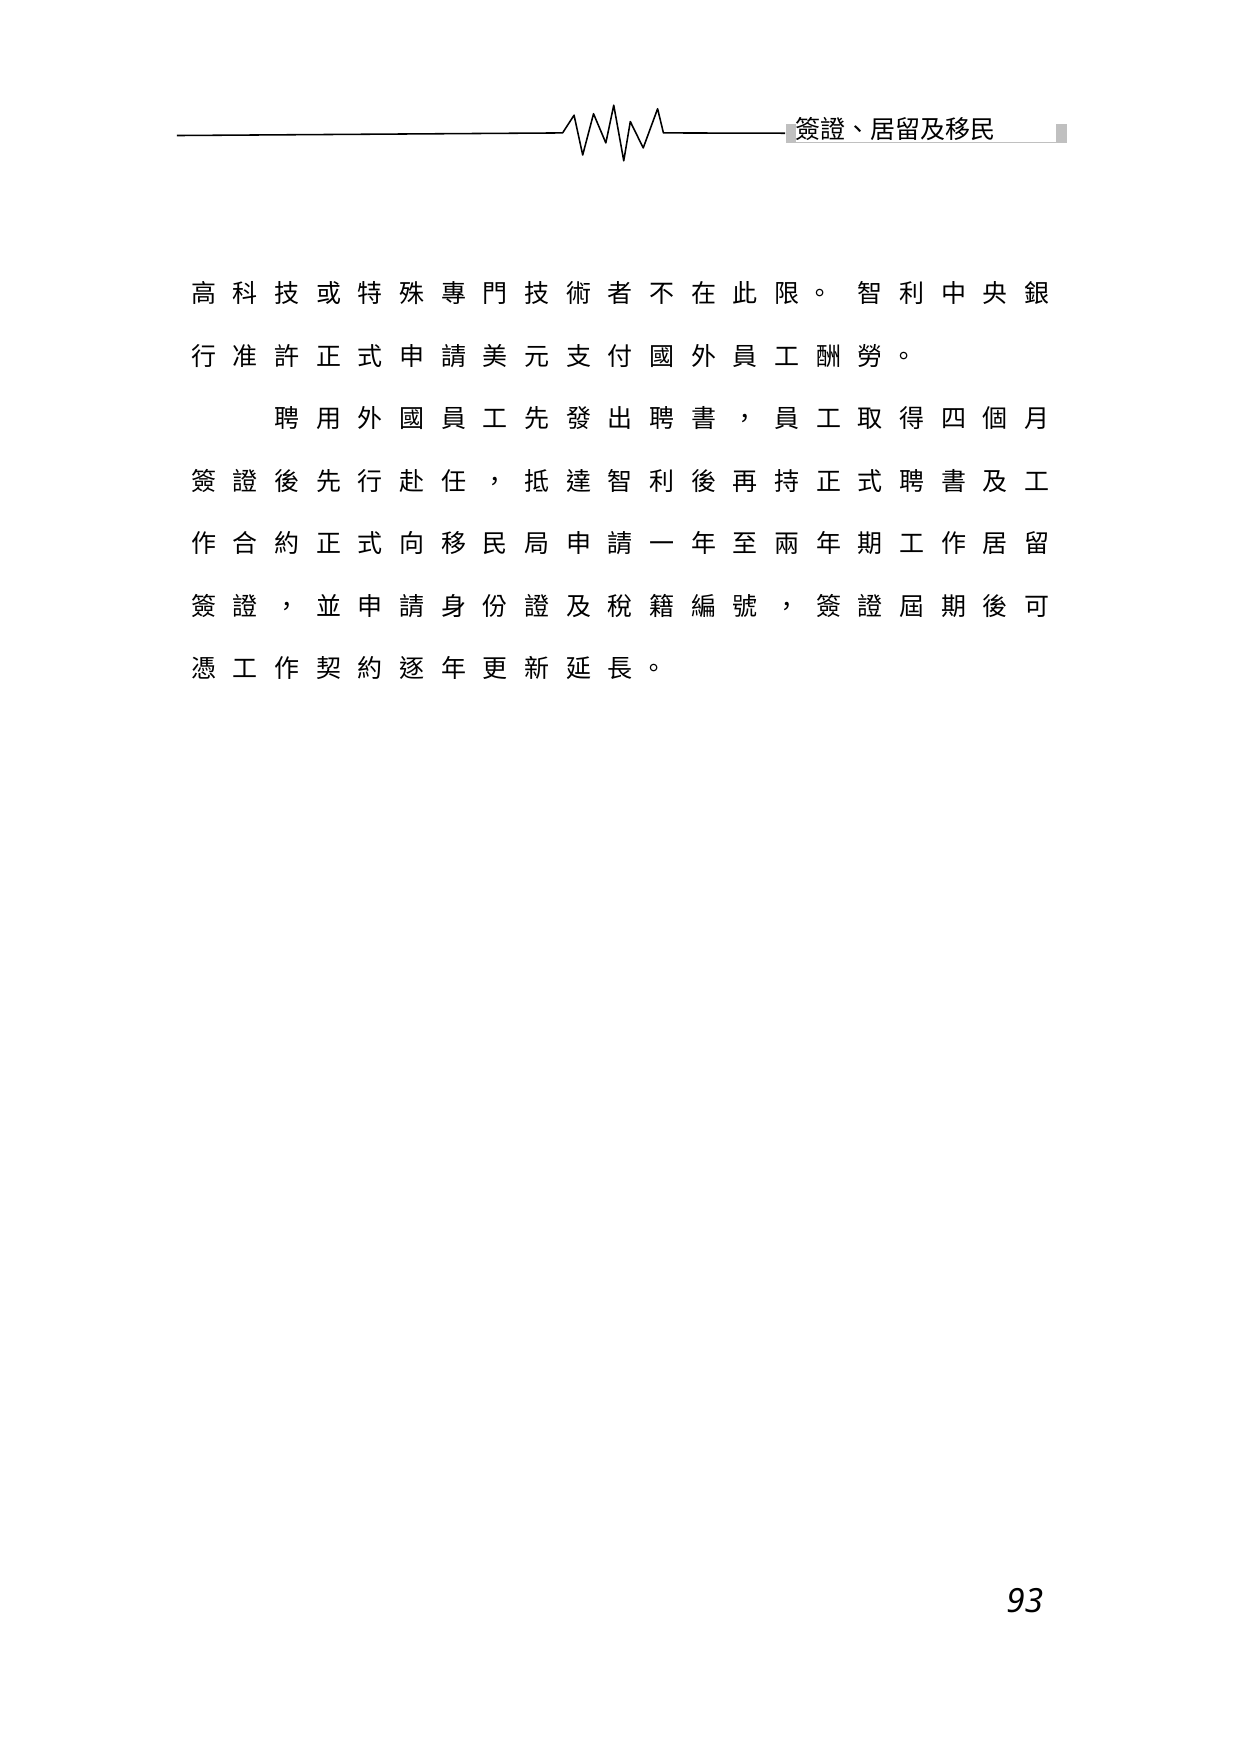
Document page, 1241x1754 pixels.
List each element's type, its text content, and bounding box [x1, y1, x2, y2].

text 高科技或特殊專門技術者不在此限。智利中央銀行准許正式申請美元支付國外員工酬勞。 [183, 250, 1058, 375]
text 聘用外國員工先發出聘書，員工取得四個月簽證後先行赴任，抵達智利後再持正式聘書及工作合約正式向移民局申請一年至兩年期工作居留簽證，並申請身份證及稅籍編號，簽證屆期後可憑工作契約逐年更新延長。 [183, 375, 1058, 688]
